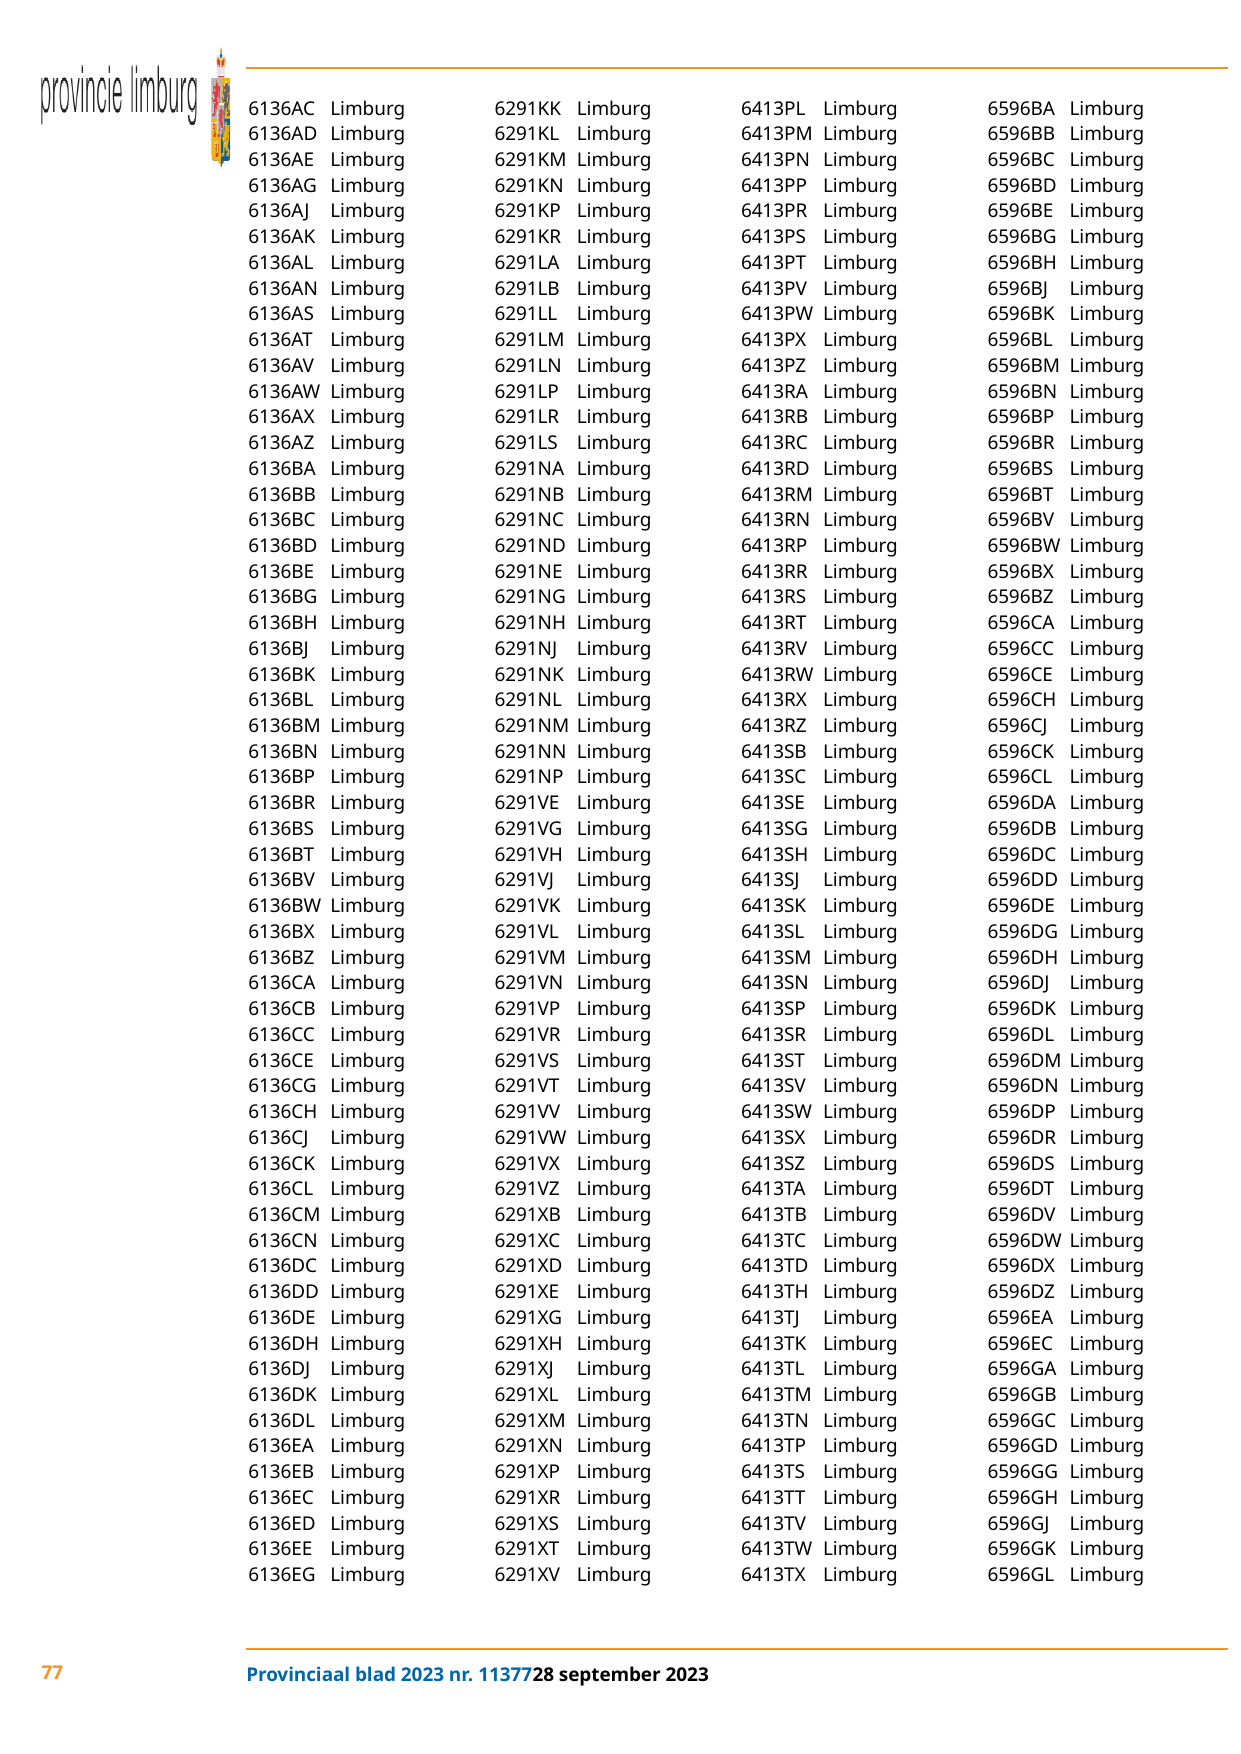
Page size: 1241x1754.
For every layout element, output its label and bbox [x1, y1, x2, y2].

picture [41, 47, 231, 172]
